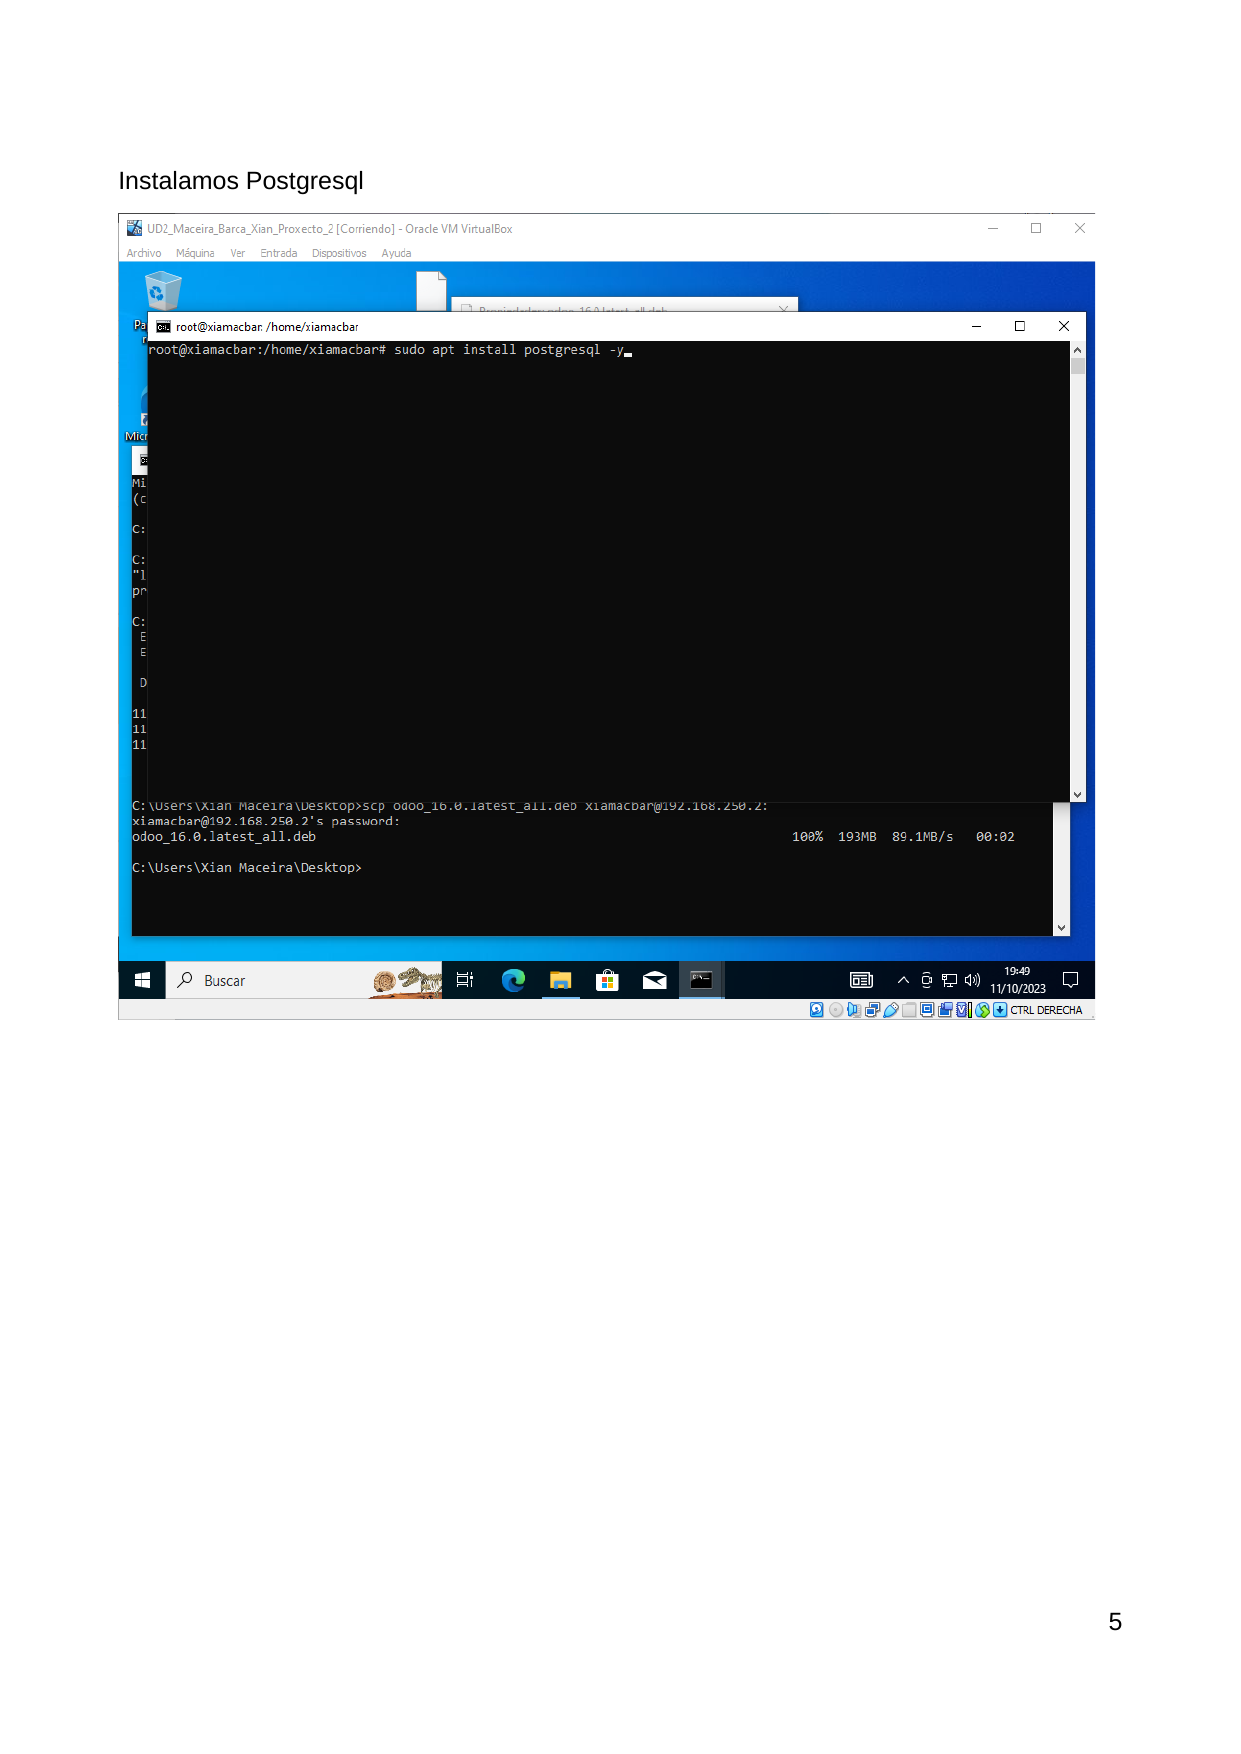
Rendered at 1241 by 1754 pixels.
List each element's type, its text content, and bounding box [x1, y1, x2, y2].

text Instalamos Postgresql [118, 166, 1122, 195]
picture [118, 318, 140, 328]
picture [118, 213, 1096, 1020]
picture [126, 433, 141, 439]
